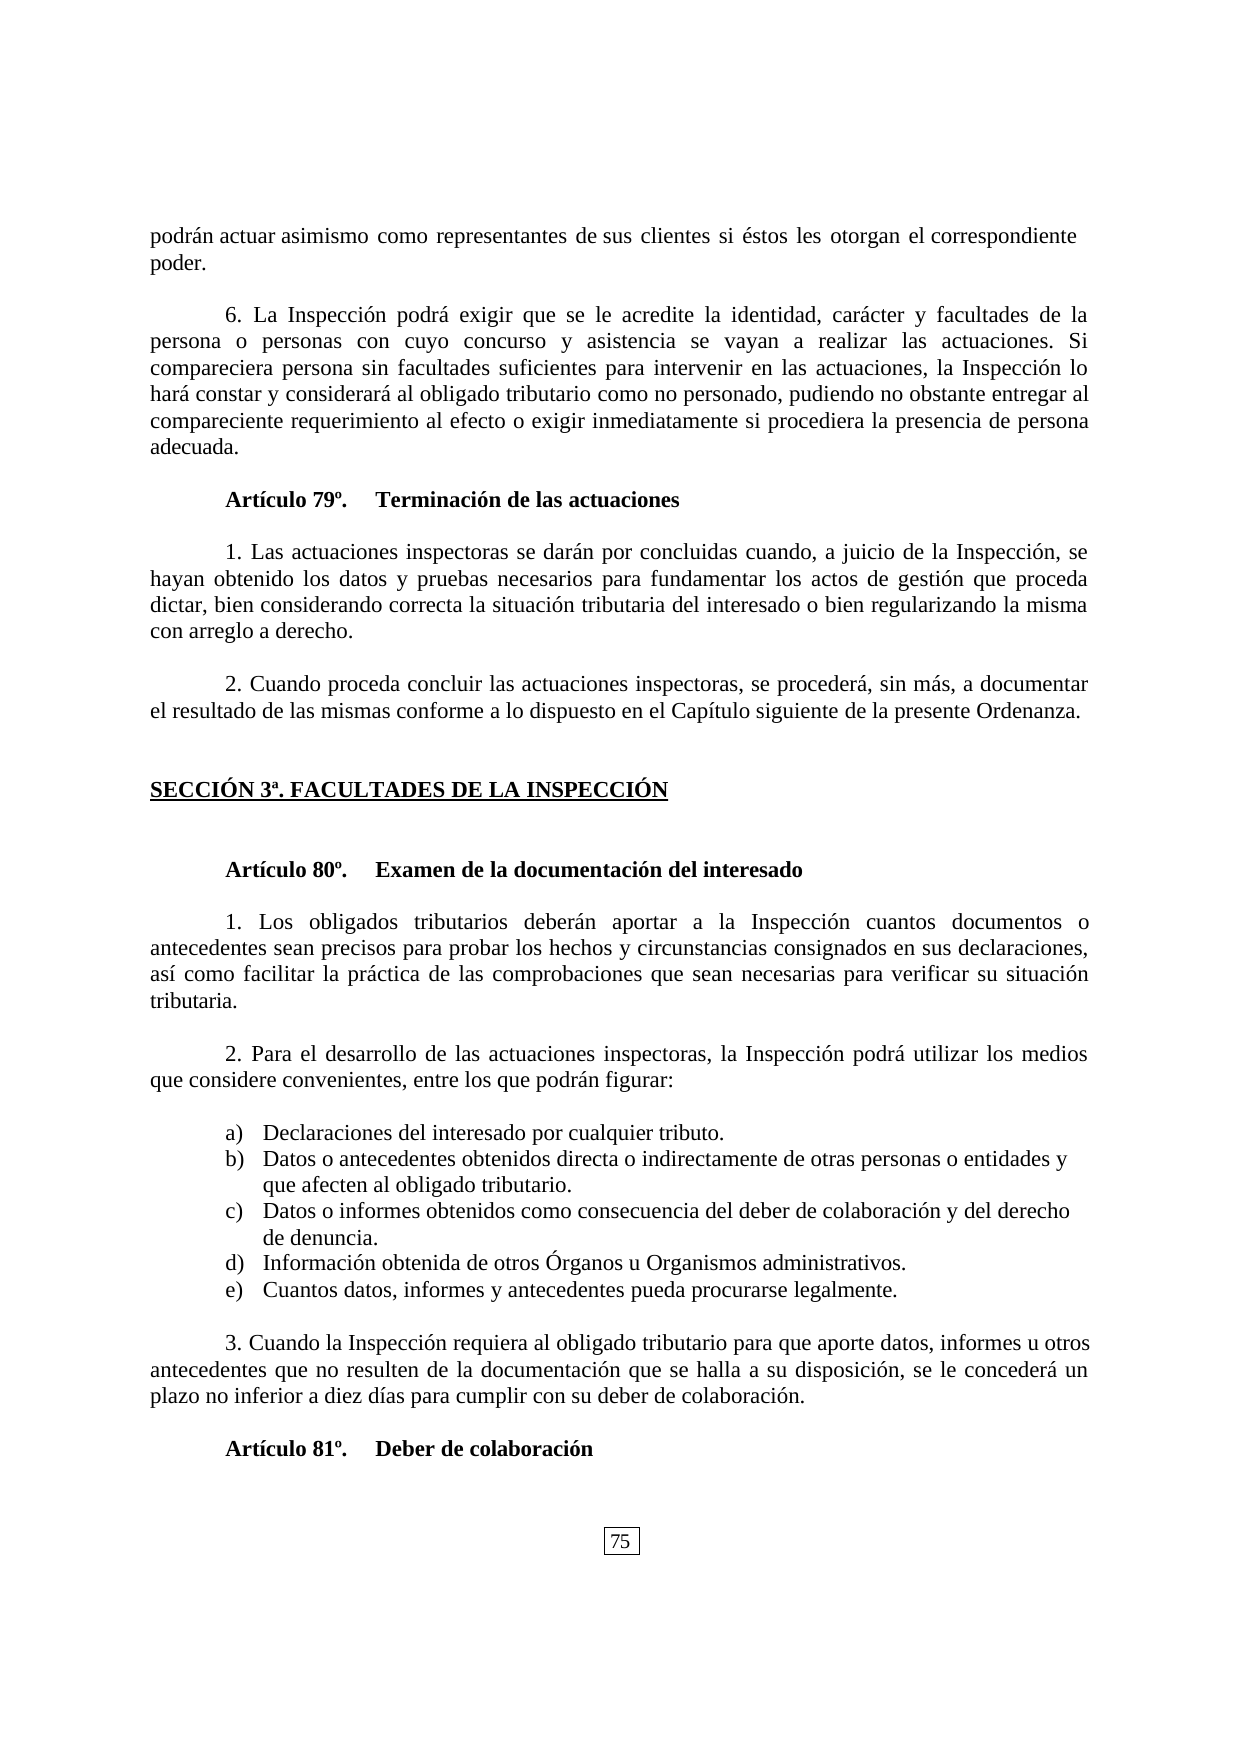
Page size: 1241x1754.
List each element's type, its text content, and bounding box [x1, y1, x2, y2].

list Las actuaciones inspectoras se darán por concluidas cuando, a juicio de la Inspección, se hayan obtenido los datos y pruebas necesarios para fundamentar los actos de gestión que proceda dictar, bien considerando correcta la situación tributaria del interesado o bien regularizando la misma con arreglo a derecho. [150, 538, 1090, 644]
list Los obligados tributarios deberán aportar a la Inspección cuantos documentos o antecedentes sean precisos para probar los hechos y circunstancias consignados en sus declaraciones, así como facilitar la práctica de las comprobaciones que sean necesarias para verificar su situación tributaria. [150, 908, 1091, 1013]
subtitle Artículo 79º. Terminación de las actuaciones [225, 486, 1103, 513]
list La Inspección podrá exigir que se le acredite la identidad, carácter y facultades de la persona o personas con cuyo concurso y asistencia se vayan a realizar las actuaciones. Si compareciera persona sin facultades suficientes para intervenir en las actuaciones, la Inspección lo hará constar y considerará al obligado tributario como no personado, pudiendo no obstante entregar al compareciente requerimiento al efecto o exigir inmediatamente si procediera la presencia de persona adecuada. [150, 301, 1090, 459]
text podrán actuar asimismo como representantes de sus clientes si éstos les otorgan el correspondiente poder. [150, 222, 1103, 275]
list Datos o antecedentes obtenidos directa o indirectamente de otras personas o entidades y que afecten al obligado tributario. [225, 1146, 1090, 1197]
list Cuando proceda concluir las actuaciones inspectoras, se procederá, sin más, a documentar el resultado de las mismas conforme a lo dispuesto en el Capítulo siguiente de la presente Ordenanza. [150, 670, 1090, 723]
text SECCIÓN 3ª. FACULTADES DE LA INSPECCIÓN [150, 777, 1103, 803]
list Datos o informes obtenidos como consecuencia del deber de colaboración y del derecho de denuncia. [225, 1197, 1090, 1250]
list Declaraciones del interesado por cualquier tributo. [225, 1119, 1103, 1145]
list Para el desarrollo de las actuaciones inspectoras, la Inspección podrá utilizar los medios que considere convenientes, entre los que podrán figurar: [150, 1040, 1089, 1092]
list Cuantos datos, informes y antecedentes pueda procurarse legalmente. [225, 1276, 1103, 1303]
subtitle Artículo 81º. Deber de colaboración [225, 1435, 1103, 1461]
list Cuando la Inspección requiera al obligado tributario para que aporte datos, informes u otros antecedentes que no resulten de la documentación que se halla a su disposición, se le concederá un plazo no inferior a diez días para cumplir con su deber de colaboración. [150, 1329, 1091, 1408]
subtitle Artículo 80º. Examen de la documentación del interesado [225, 856, 1103, 882]
list Información obtenida de otros Órganos u Organismos administrativos. [225, 1250, 1103, 1276]
